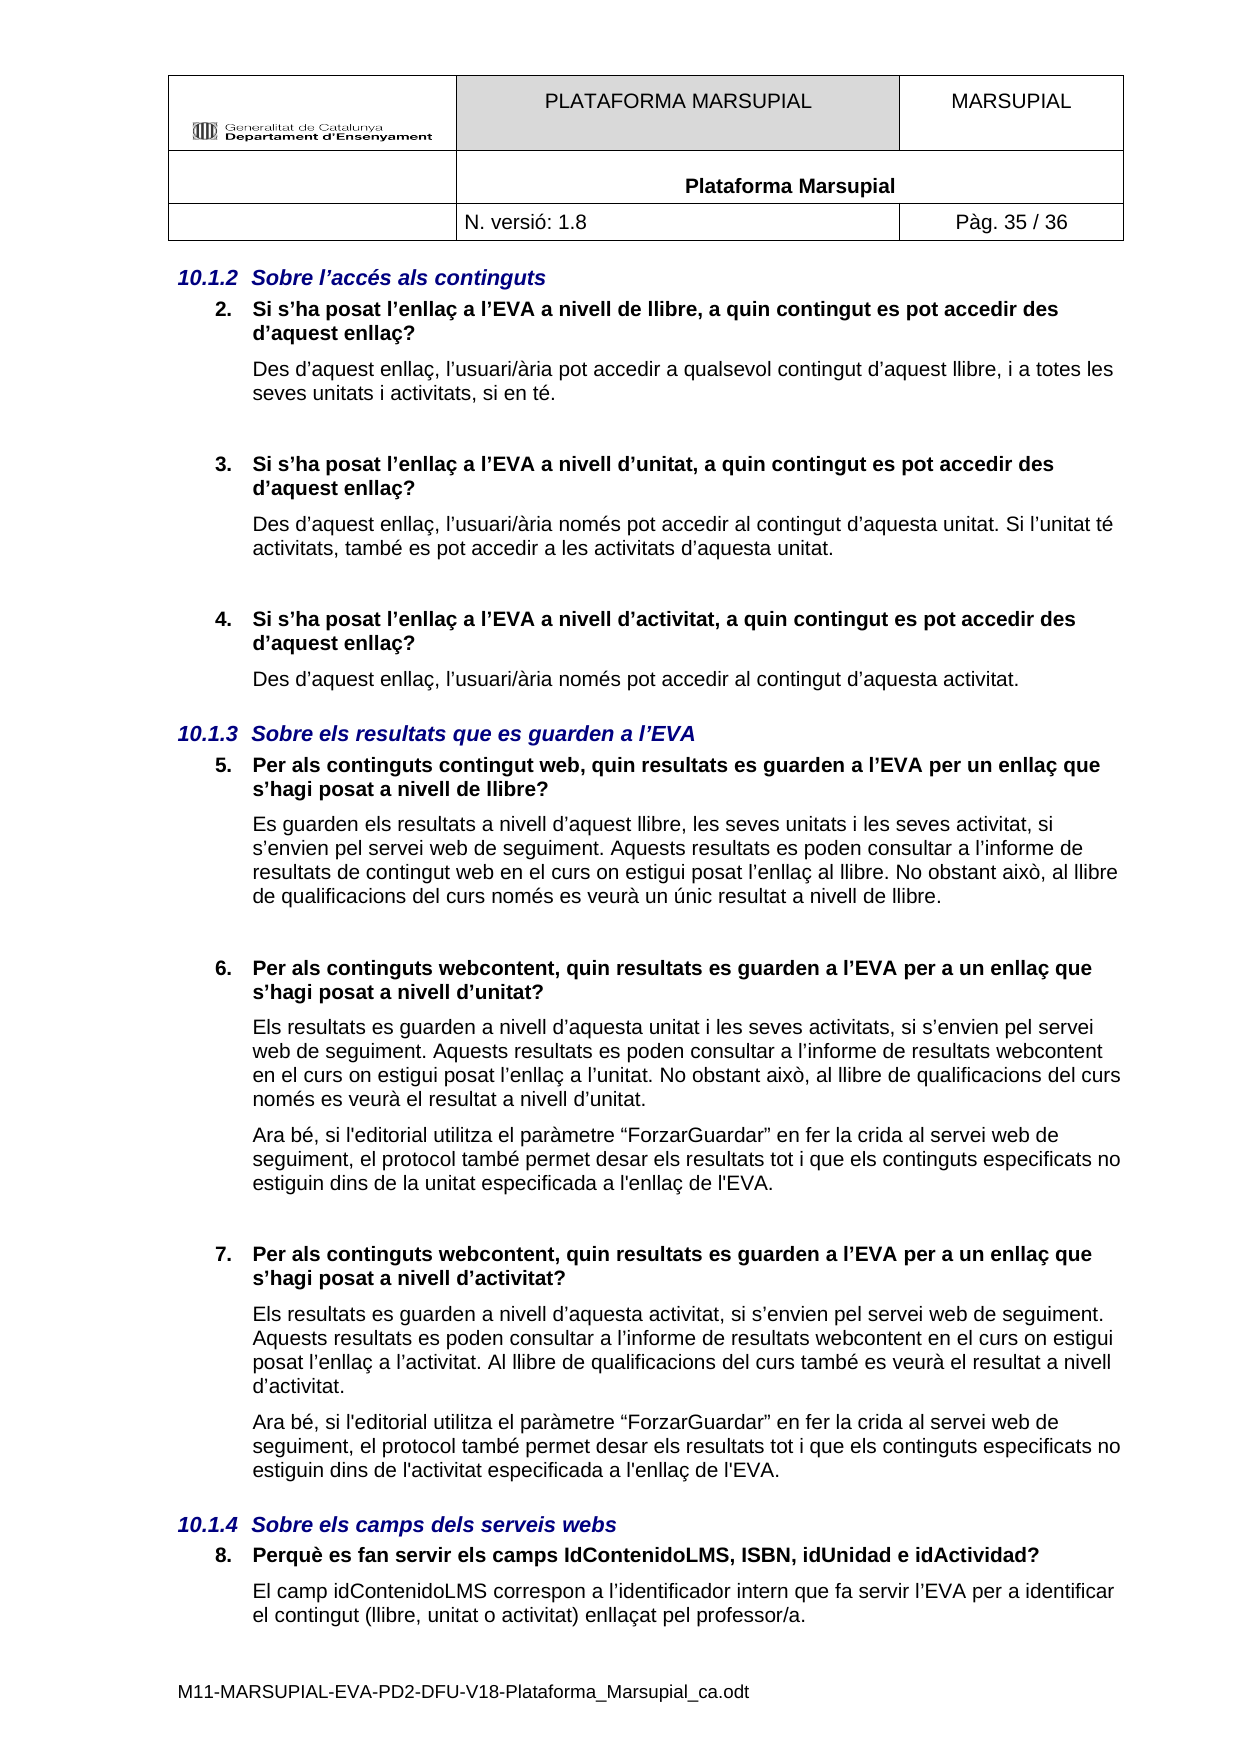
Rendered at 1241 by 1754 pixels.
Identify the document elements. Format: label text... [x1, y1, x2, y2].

text El camp idContenidoLMS correspon a l’identificador intern que fa servir l’EVA per a identificar el contingut (llibre, unitat o activitat) enllaçat pel professor/a. [252, 1579, 1122, 1627]
list Per als continguts contingut web, quin resultats es guarden a l’EVA per un enllaç que s’hagi posat a nivell de llibre? [215, 752, 1122, 800]
list Perquè es fan servir els camps IdContenidoLMS, ISBN, idUnidad e idActividad? [215, 1543, 1122, 1567]
list Si s’ha posat l’enllaç a l’EVA a nivell de llibre, a quin contingut es pot accedir des d’aquest enllaç? [215, 297, 1122, 344]
list Si s’ha posat l’enllaç a l’EVA a nivell d’unitat, a quin contingut es pot accedir des d’aquest enllaç? [215, 452, 1122, 500]
text Els resultats es guarden a nivell d’aquesta activitat, si s’envien pel servei web de seguiment. Aquests resultats es poden consultar a l’informe de resultats webcontent en el curs on estigui posat l’enllaç a l’activitat. Al llibre de qualificacions del curs també es veurà el resultat a nivell d’activitat. [252, 1302, 1122, 1398]
subtitle Sobre l’accés als continguts [177, 265, 1122, 290]
subtitle Sobre els camps dels serveis webs [177, 1512, 1122, 1537]
text Des d’aquest enllaç, l’usuari/ària només pot accedir al contingut d’aquesta unitat. Si l’unitat té activitats, també es pot accedir a les activitats d’aquesta unitat. [252, 511, 1122, 559]
text Des d’aquest enllaç, l’usuari/ària pot accedir a qualsevol contingut d’aquest llibre, i a totes les seves unitats i activitats, si en té. [252, 356, 1122, 404]
text Des d’aquest enllaç, l’usuari/ària només pot accedir al contingut d’aquesta activitat. [252, 667, 1122, 691]
subtitle Sobre els resultats que es guarden a l’EVA [177, 721, 1122, 746]
list Per als continguts webcontent, quin resultats es guarden a l’EVA per a un enllaç que s’hagi posat a nivell d’activitat? [215, 1242, 1122, 1290]
text Els resultats es guarden a nivell d’aquesta unitat i les seves activitats, si s’envien pel servei web de seguiment. Aquests resultats es poden consultar a l’informe de resultats webcontent en el curs on estigui posat l’enllaç a l’unitat. No obstant això, al llibre de qualificacions del curs només es veurà el resultat a nivell d’unitat. [252, 1015, 1122, 1111]
list Si s’ha posat l’enllaç a l’EVA a nivell d’activitat, a quin contingut es pot accedir des d’aquest enllaç? [215, 607, 1122, 655]
text Es guarden els resultats a nivell d’aquest llibre, les seves unitats i les seves activitat, si s’envien pel servei web de seguiment. Aquests resultats es poden consultar a l’informe de resultats de contingut web en el curs on estigui posat l’enllaç al llibre. No obstant això, al llibre de qualificacions del curs només es veurà un únic resultat a nivell de llibre. [252, 812, 1122, 908]
text Ara bé, si l'editorial utilitza el paràmetre “ForzarGuardar” en fer la crida al servei web de seguiment, el protocol també permet desar els resultats tot i que els continguts especificats no estiguin dins de l'activitat especificada a l'enllaç de l'EVA. [252, 1409, 1122, 1481]
list Per als continguts webcontent, quin resultats es guarden a l’EVA per a un enllaç que s’hagi posat a nivell d’unitat? [215, 956, 1122, 1003]
text Ara bé, si l'editorial utilitza el paràmetre “ForzarGuardar” en fer la crida al servei web de seguiment, el protocol també permet desar els resultats tot i que els continguts especificats no estiguin dins de la unitat especificada a l'enllaç de l'EVA. [252, 1123, 1122, 1195]
